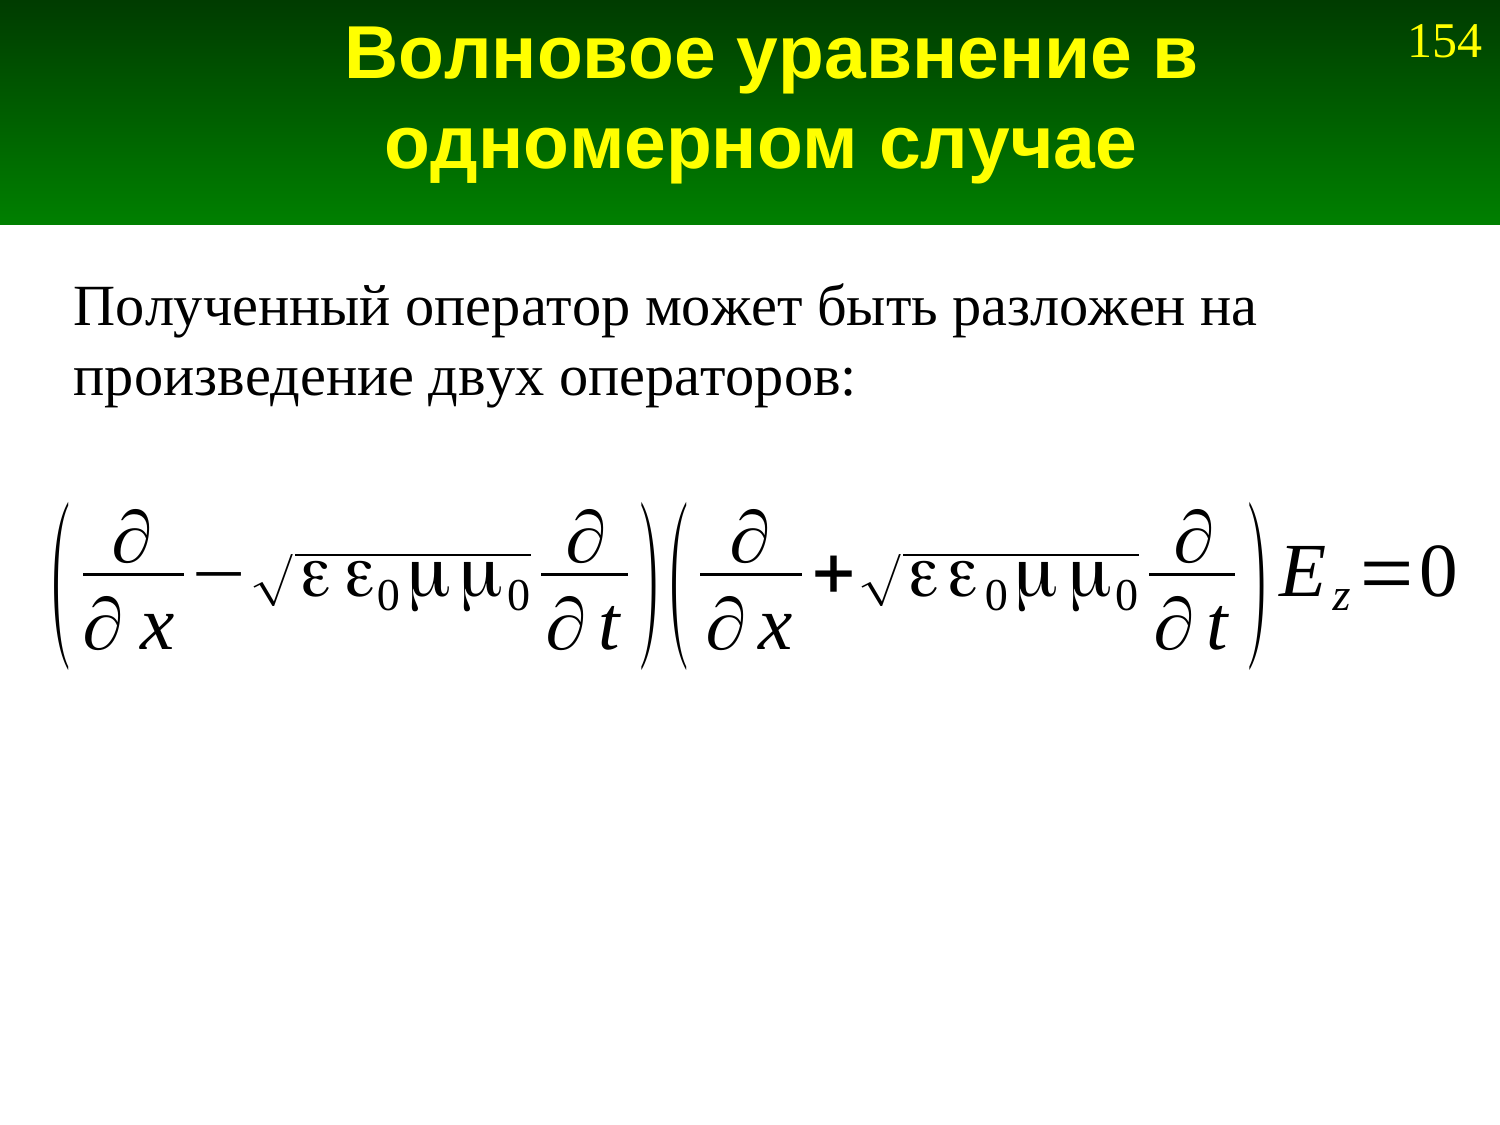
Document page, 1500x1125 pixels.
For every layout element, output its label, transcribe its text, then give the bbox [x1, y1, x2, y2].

text_box Полученный оператор может быть разложен на произведение двух операторов: [59, 259, 1441, 485]
title Волновое уравнение в одномерном случае [123, 0, 1399, 192]
chart [29, 496, 1480, 673]
